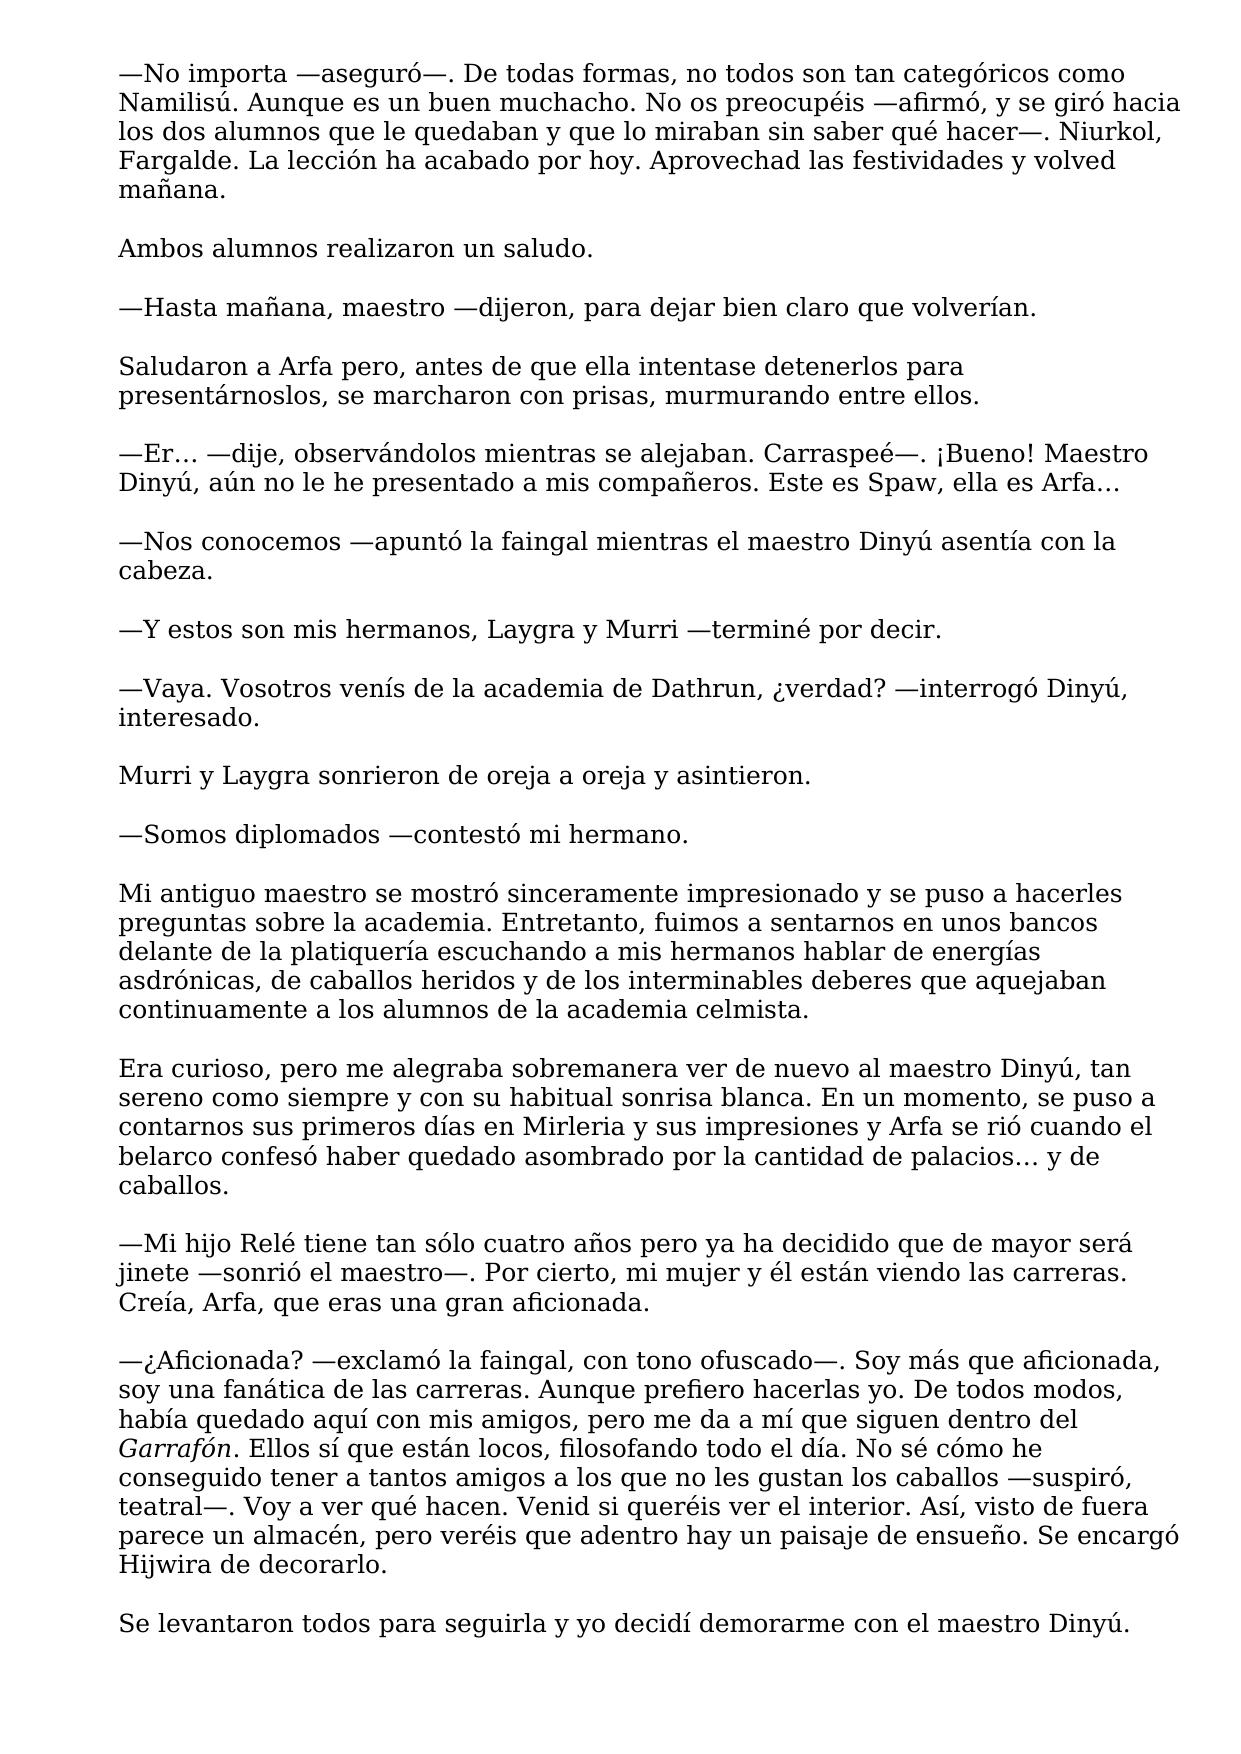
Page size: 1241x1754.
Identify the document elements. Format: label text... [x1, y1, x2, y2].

text Mi antiguo maestro se mostró sinceramente impresionado y se puso a hacerles preguntas sobre la academia. Entretanto, fuimos a sentarnos en unos bancos delante de la platiquería escuchando a mis hermanos hablar de energías asdrónicas, de caballos heridos y de los interminables deberes que aquejaban continuamente a los alumnos de la academia celmista. [118, 879, 1181, 1025]
text Saludaron a Arfa pero, antes de que ella intentase detenerlos para presentárnoslos, se marcharon con prisas, murmurando entre ellos. [118, 352, 1181, 410]
text —Er… —dije, observándolos mientras se alejaban. Carraspeé—. ¡Bueno! Maestro Dinyú, aún no le he presentado a mis compañeros. Este es Spaw, ella es Arfa… [118, 439, 1181, 498]
text —No importa —aseguró—. De todas formas, no todos son tan categóricos como Namilisú. Aunque es un buen muchacho. No os preocupéis —afirmó, y se giró hacia los dos alumnos que le quedaban y que lo miraban sin saber qué hacer—. Niurkol, Fargalde. La lección ha acabado por hoy. Aprovechad las festividades y volved mañana. [118, 59, 1181, 205]
text Murri y Laygra sonrieron de oreja a oreja y asintieron. [118, 762, 1181, 791]
text —Hasta mañana, maestro —dijeron, para dejar bien claro que volverían. [118, 293, 1181, 322]
text —Nos conocemos —apuntó la faingal mientras el maestro Dinyú asentía con la cabeza. [118, 527, 1181, 586]
text Se levantaron todos para seguirla y yo decidí demorarme con el maestro Dinyú. [118, 1609, 1181, 1638]
text —Vaya. Vosotros venís de la academia de Dathrun, ¿verdad? —interrogó Dinyú, interesado. [118, 674, 1181, 732]
text —Y estos son mis hermanos, Laygra y Murri —terminé por decir. [118, 615, 1181, 644]
text —Mi hijo Relé tiene tan sólo cuatro años pero ya ha decidido que de mayor será jinete —sonrió el maestro—. Por cierto, mi mujer y él están viendo las carreras. Creía, Arfa, que eras una gran aficionada. [118, 1229, 1181, 1317]
text —¿Aficionada? —exclamó la faingal, con tono ofuscado—. Soy más que aficionada, soy una fanática de las carreras. Aunque prefiero hacerlas yo. De todos modos, había quedado aquí con mis amigos, pero me da a mí que siguen dentro del Garrafón. Ellos sí que están locos, filosofando todo el día. No sé cómo he conseguido tener a tantos amigos a los que no les gustan los caballos —suspiró, teatral—. Voy a ver qué hacen. Venid si queréis ver el interior. Así, visto de fuera parece un almacén, pero veréis que adentro hay un paisaje de ensueño. Se encargó Hijwira de decorarlo. [118, 1346, 1181, 1580]
text Ambos alumnos realizaron un saludo. [118, 234, 1181, 263]
text —Somos diplomados —contestó mi hermano. [118, 820, 1181, 849]
text Era curioso, pero me alegraba sobremanera ver de nuevo al maestro Dinyú, tan sereno como siempre y con su habitual sonrisa blanca. En un momento, se puso a contarnos sus primeros días en Mirleria y sus impresiones y Arfa se rió cuando el belarco confesó haber quedado asombrado por la cantidad de palacios… y de caballos. [118, 1054, 1181, 1200]
